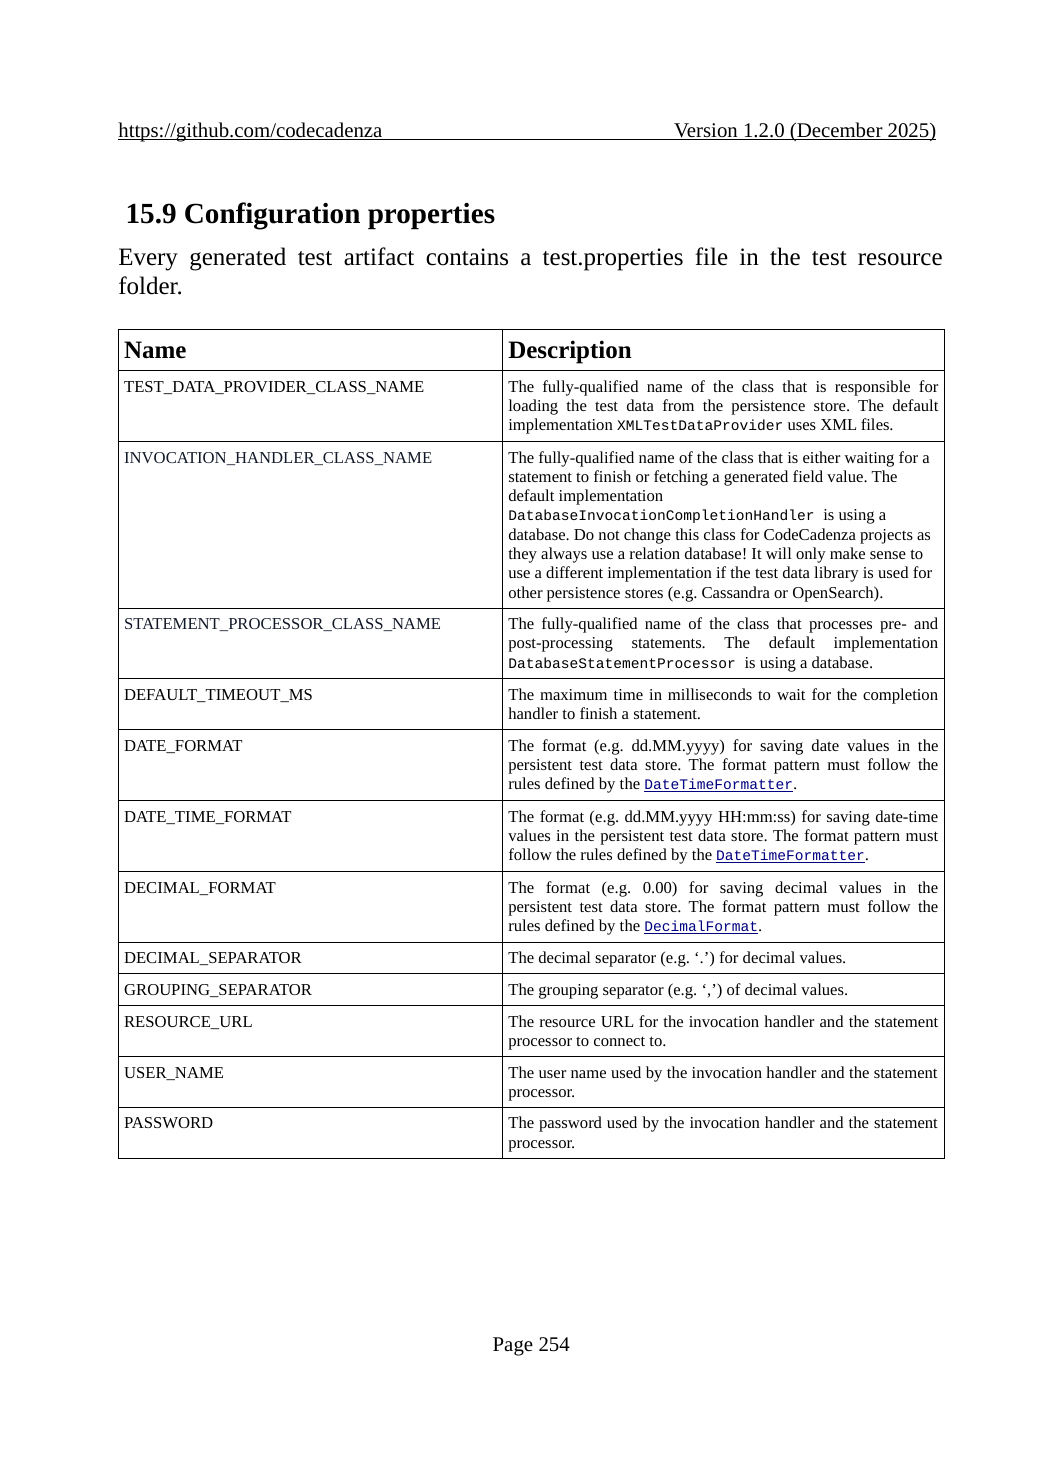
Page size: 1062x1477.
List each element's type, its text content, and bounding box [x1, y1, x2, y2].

table_cell DATE_TIME_FORMAT [119, 801, 502, 871]
table_cell The fully-qualified name of the class that is either waiting for a statement to finish or fetching a generated field value. The default implementation DatabaseInvocationCompletionHandler is using a database. Do not change this class for CodeCadenza projects as they always use a relation database! It will only make sense to use a different implementation if the test data library is used for other persistence stores (e.g. Cassandra or OpenSearch). [503, 442, 944, 607]
table_cell The decimal separator (e.g. ‘.’) for decimal values. [503, 943, 944, 973]
table_cell INVOCATION_HANDLER_CLASS_NAME [119, 442, 502, 607]
table_cell The resource URL for the invocation handler and the statement processor to connect to. [503, 1006, 944, 1056]
subtitle Configuration properties [118, 196, 944, 230]
table_cell The grouping separator (e.g. ‘,’) of decimal values. [503, 974, 944, 1005]
table_cell The fully-qualified name of the class that processes pre- and post-processing statements. The default implementation DatabaseStatementProcessor is using a database. [503, 609, 944, 678]
table_cell TEST_DATA_PROVIDER_CLASS_NAME [119, 371, 502, 441]
table_cell The format (e.g. dd.MM.yyyy HH:mm:ss) for saving date-time values in the persistent test data store. The format pattern must follow the rules defined by the DateTimeFormatter. [503, 801, 944, 871]
table_header Description [503, 330, 944, 370]
table_cell RESOURCE_URL [119, 1006, 502, 1056]
table_cell The format (e.g. dd.MM.yyyy) for saving date values in the persistent test data store. The format pattern must follow the rules defined by the DateTimeFormatter. [503, 730, 944, 800]
table_cell DEFAULT_TIMEOUT_MS [119, 679, 502, 729]
text Every generated test artifact contains a test.properties file in the test resource folder. [118, 242, 944, 300]
table_cell STATEMENT_PROCESSOR_CLASS_NAME [119, 609, 502, 678]
table_cell DECIMAL_SEPARATOR [119, 943, 502, 973]
table_cell The maximum time in milliseconds to wait for the completion handler to finish a statement. [503, 679, 944, 729]
table_cell GROUPING_SEPARATOR [119, 974, 502, 1005]
table_cell USER_NAME [119, 1057, 502, 1107]
table_cell The fully-qualified name of the class that is responsible for loading the test data from the persistence store. The default implementation XMLTestDataProvider uses XML files. [503, 371, 944, 441]
table_cell PASSWORD [119, 1108, 502, 1157]
table_cell DECIMAL_FORMAT [119, 872, 502, 942]
table_cell The password used by the invocation handler and the statement processor. [503, 1108, 944, 1157]
table_header Name [119, 330, 502, 370]
table_cell DATE_FORMAT [119, 730, 502, 800]
table_cell The format (e.g. 0.00) for saving decimal values in the persistent test data store. The format pattern must follow the rules defined by the DecimalFormat. [503, 872, 944, 942]
table_cell The user name used by the invocation handler and the statement processor. [503, 1057, 944, 1107]
